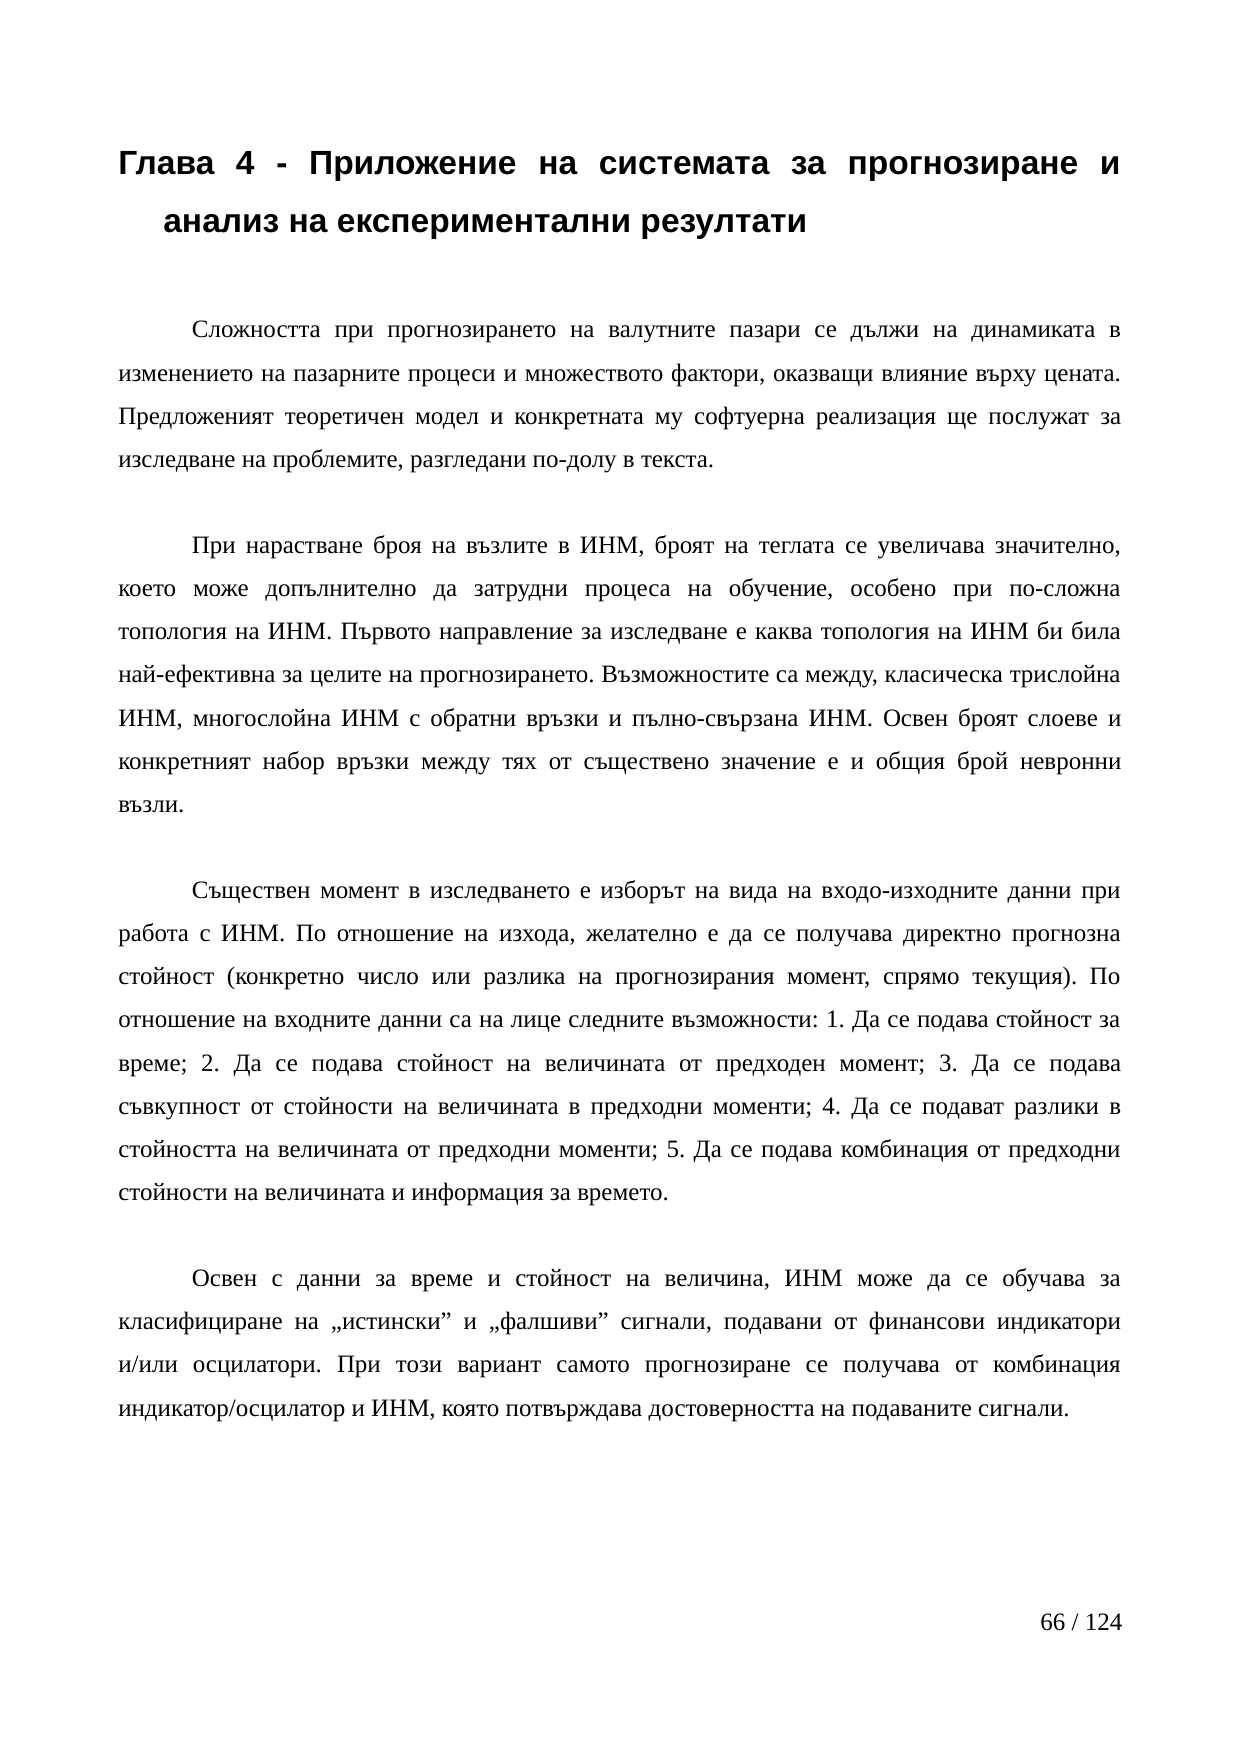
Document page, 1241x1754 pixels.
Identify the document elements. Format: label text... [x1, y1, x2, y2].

text Освен с данни за време и стойност на величина, ИНМ може да се обучава за класифициране на „истински” и „фалшиви” сигнали, подавани от финансови индикатори и/или осцилатори. При този вариант самото прогнозиране се получава от комбинация индикатор/осцилатор и ИНМ, която потвърждава достоверността на подаваните сигнали. [118, 1263, 1122, 1421]
subtitle Глава 4 - Приложение на системата за прогнозиране и анализ на експериментални резултати [118, 143, 1122, 240]
text При нарастване броя на възлите в ИНМ, броят на теглата се увеличава значително, което може допълнително да затрудни процеса на обучение, особено при по-сложна топология на ИНМ. Първото направление за изследване е каква топология на ИНМ би била най-ефективна за целите на прогнозирането. Възможностите са между, класическа трислойна ИНМ, многослойна ИНМ с обратни връзки и пълно-свързана ИНМ. Освен броят слоеве и конкретният набор връзки между тях от съществено значение е и общия брой невронни възли. [118, 530, 1122, 818]
text Съществен момент в изследването е изборът на вида на входо-изходните данни при работа с ИНМ. По отношение на изхода, желателно е да се получава директно прогнозна стойност (конкретно число или разлика на прогнозирания момент, спрямо текущия). По отношение на входните данни са на лице следните възможности: 1. Да се подава стойност за време; 2. Да се подава стойност на величината от предходен момент; 3. Да се подава съвкупност от стойности на величината в предходни моменти; 4. Да се подават разлики в стойността на величината от предходни моменти; 5. Да се подава комбинация от предходни стойности на величината и информация за времето. [118, 875, 1122, 1206]
text Сложността при прогнозирането на валутните пазари се дължи на динамиката в изменението на пазарните процеси и множеството фактори, оказващи влияние върху цената. Предложеният теоретичен модел и конкретната му софтуерна реализация ще послужат за изследване на проблемите, разгледани по-долу в текста. [118, 314, 1122, 473]
